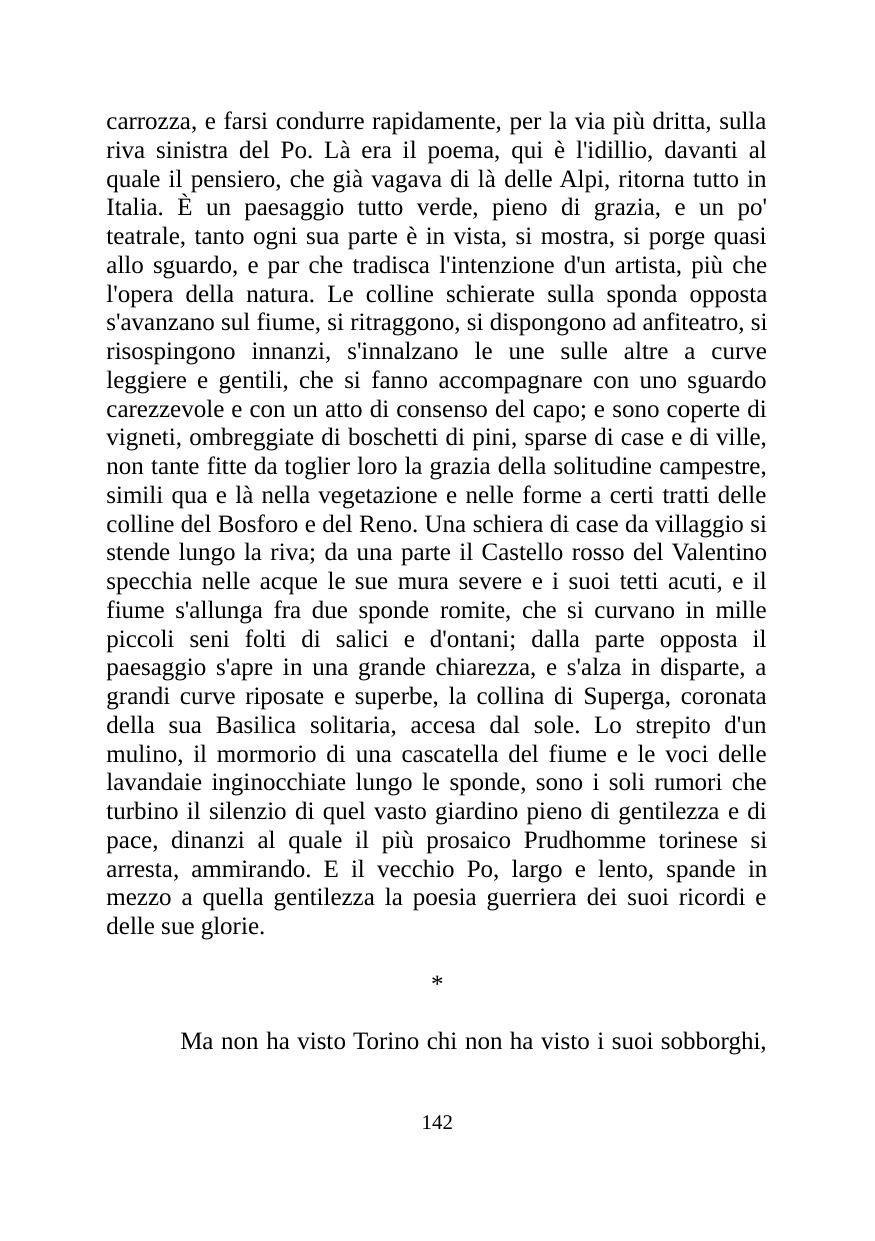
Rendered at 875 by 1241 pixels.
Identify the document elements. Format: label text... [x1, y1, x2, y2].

text * [106, 969, 768, 997]
text Ma non ha visto Torino chi non ha visto i suoi sobborghi, [106, 1026, 768, 1055]
text carrozza, e farsi condurre rapidamente, per la via più dritta, sulla riva sinistra del Po. Là era il poema, qui è l'idillio, davanti al quale il pensiero, che già vagava di là delle Alpi, ritorna tutto in Italia. È un paesaggio tutto verde, pieno di grazia, e un po' teatrale, tanto ogni sua parte è in vista, si mostra, si porge quasi allo sguardo, e par che tradisca l'intenzione d'un artista, più che l'opera della natura. Le colline schierate sulla sponda opposta s'avanzano sul fiume, si ritraggono, si dispongono ad anfiteatro, si risospingono innanzi, s'innalzano le une sulle altre a curve leggiere e gentili, che si fanno accompagnare con uno sguardo carezzevole e con un atto di consenso del capo; e sono coperte di vigneti, ombreggiate di boschetti di pini, sparse di case e di ville, non tante fitte da toglier loro la grazia della solitudine campestre, simili qua e là nella vegetazione e nelle forme a certi tratti delle colline del Bosforo e del Reno. Una schiera di case da villaggio si stende lungo la riva; da una parte il Castello rosso del Valentino specchia nelle acque le sue mura severe e i suoi tetti acuti, e il fiume s'allunga fra due sponde romite, che si curvano in mille piccoli seni folti di salici e d'ontani; dalla parte opposta il paesaggio s'apre in una grande chiarezza, e s'alza in disparte, a grandi curve riposate e superbe, la collina di Superga, coronata della sua Basilica solitaria, accesa dal sole. Lo strepito d'un mulino, il mormorio di una cascatella del fiume e le voci delle lavandaie inginocchiate lungo le sponde, sono i soli rumori che turbino il silenzio di quel vasto giardino pieno di gentilezza e di pace, dinanzi al quale il più prosaico Prudhomme torinese si arresta, ammirando. E il vecchio Po, largo e lento, spande in mezzo a quella gentilezza la poesia guerriera dei suoi ricordi e delle sue glorie. [106, 106, 768, 940]
